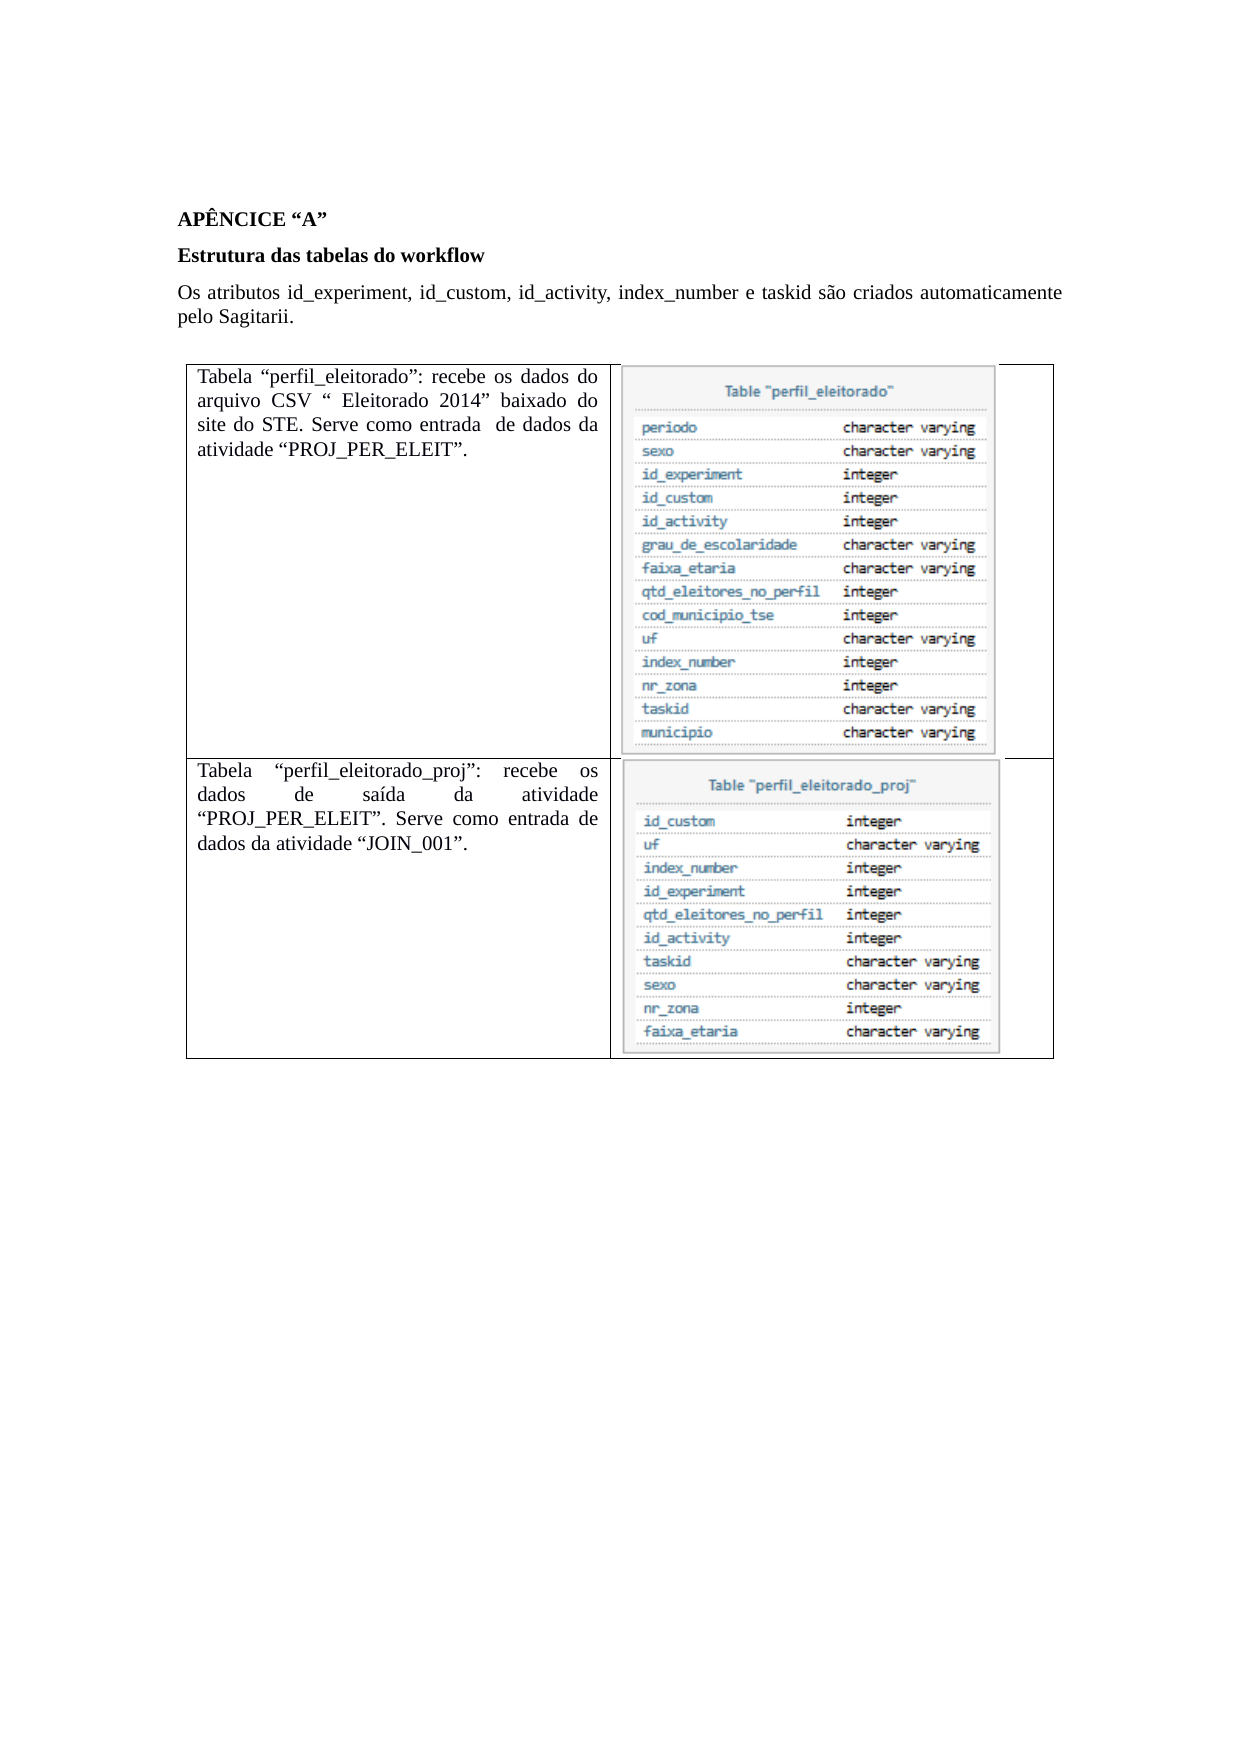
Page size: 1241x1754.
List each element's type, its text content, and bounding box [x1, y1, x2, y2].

table_header [999, 365, 1053, 758]
text APÊNCICE “A” [177, 207, 1063, 231]
table_cell Tabela “perfil_eleitorado_proj”: recebe os dados de saída da atividade “PROJ_PER_ELEIT”. Serve como entrada de dados da atividade “JOIN_001”. [187, 759, 610, 1058]
text Estrutura das tabelas do workflow [177, 243, 1063, 267]
text Os atributos id_experiment, id_custom, id_activity, index_number e taskid são criados automaticamente pelo Sagitarii. [177, 279, 1063, 328]
table_header [611, 365, 621, 758]
table_cell [611, 759, 1053, 1058]
table_header Tabela “perfil_eleitorado”: recebe os dados do arquivo CSV “ Eleitorado 2014” baixado do site do STE. Serve como entrada de dados da atividade “PROJ_PER_ELEIT”. [187, 365, 610, 758]
